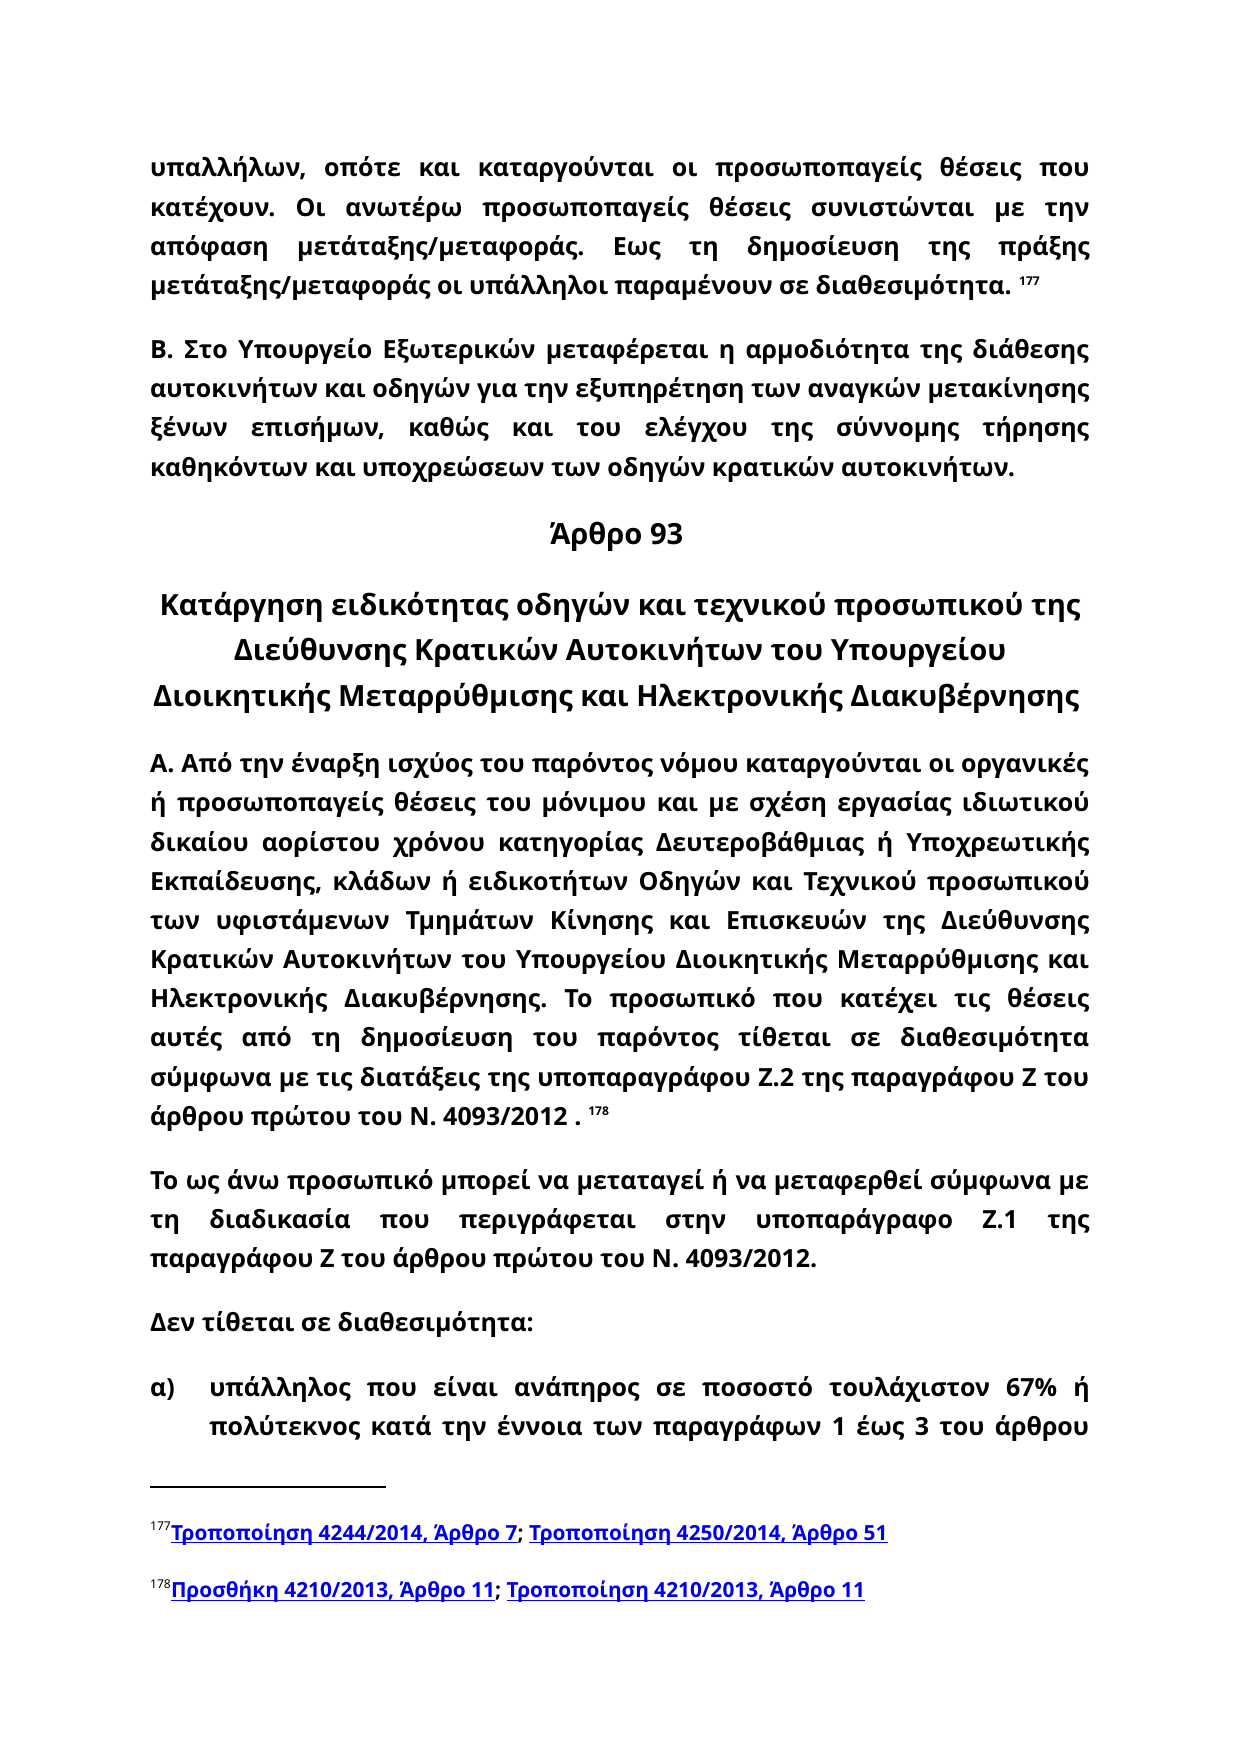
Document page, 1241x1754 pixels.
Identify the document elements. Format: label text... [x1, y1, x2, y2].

text Δεν τίθεται σε διαθεσιμότητα: [150, 1305, 1090, 1339]
text Το ως άνω προσωπικό μπορεί να μεταταγεί ή να μεταφερθεί σύμφωνα με τη διαδικασία που περιγράφεται στην υποπαράγραφο Ζ.1 της παραγράφου Ζ του άρθρου πρώτου του Ν. 4093/2012. [150, 1162, 1090, 1275]
text Τροποποίηση 4244/2014, Άρθρο 7; Τροποποίηση 4250/2014, Άρθρο 51 [150, 1518, 1090, 1546]
subtitle Κατάργηση ειδικότητας οδηγών και τεχνικού προσωπικού της Διεύθυνσης Κρατικών Αυτοκινήτων του Υπουργείου Διοικητικής Μεταρρύθμισης και Ηλεκτρονικής Διακυβέρνησης [150, 584, 1090, 715]
text Προσθήκη 4210/2013, Άρθρο 11; Τροποποίηση 4210/2013, Άρθρο 11 [150, 1576, 1090, 1604]
text Α. Από την έναρξη ισχύος του παρόντος νόμου καταργούνται οι οργανικές ή προσωποπαγείς θέσεις του μόνιμου και με σχέση εργασίας ιδιωτικού δικαίου αορίστου χρόνου κατηγορίας Δευτεροβάθμιας ή Υποχρεωτικής Εκπαίδευσης, κλάδων ή ειδικοτήτων Οδηγών και Τεχνικού προσωπικού των υφιστάμενων Τμημάτων Κίνησης και Επισκευών της Διεύθυνσης Κρατικών Αυτοκινήτων του Υπουργείου Διοικητικής Μεταρρύθμισης και Ηλεκτρονικής Διακυβέρνησης. Το προσωπικό που κατέχει τις θέσεις αυτές από τη δημοσίευση του παρόντος τίθεται σε διαθεσιμότητα σύμφωνα με τις διατάξεις της υποπαραγράφου Ζ.2 της παραγράφου Ζ του άρθρου πρώτου του Ν. 4093/2012 . [150, 746, 1090, 1132]
text υπαλλήλων, οπότε και καταργούνται οι προσωποπαγείς θέσεις που κατέχουν. Οι ανωτέρω προσωποπαγείς θέσεις συνιστώνται με την απόφαση μετάταξης/μεταφοράς. Εως τη δημοσίευση της πράξης μετάταξης/μεταφοράς οι υπάλληλοι παραμένουν σε διαθεσιμότητα. [150, 150, 1090, 302]
subtitle Άρθρο 93 [150, 513, 1090, 553]
text Β. Στο Υπουργείο Εξωτερικών μεταφέρεται η αρμοδιότητα της διάθεσης αυτοκινήτων και οδηγών για την εξυπηρέτηση των αναγκών μετακίνησης ξένων επισήμων, καθώς και του ελέγχου της σύννομης τήρησης καθηκόντων και υποχρεώσεων των οδηγών κρατικών αυτοκινήτων. [150, 332, 1090, 483]
list α) υπάλληλος που είναι ανάπηρος σε ποσοστό τουλάχιστον 67% ή πολύτεκνος κατά την έννοια των παραγράφων 1 έως 3 του άρθρου [150, 1369, 1090, 1442]
